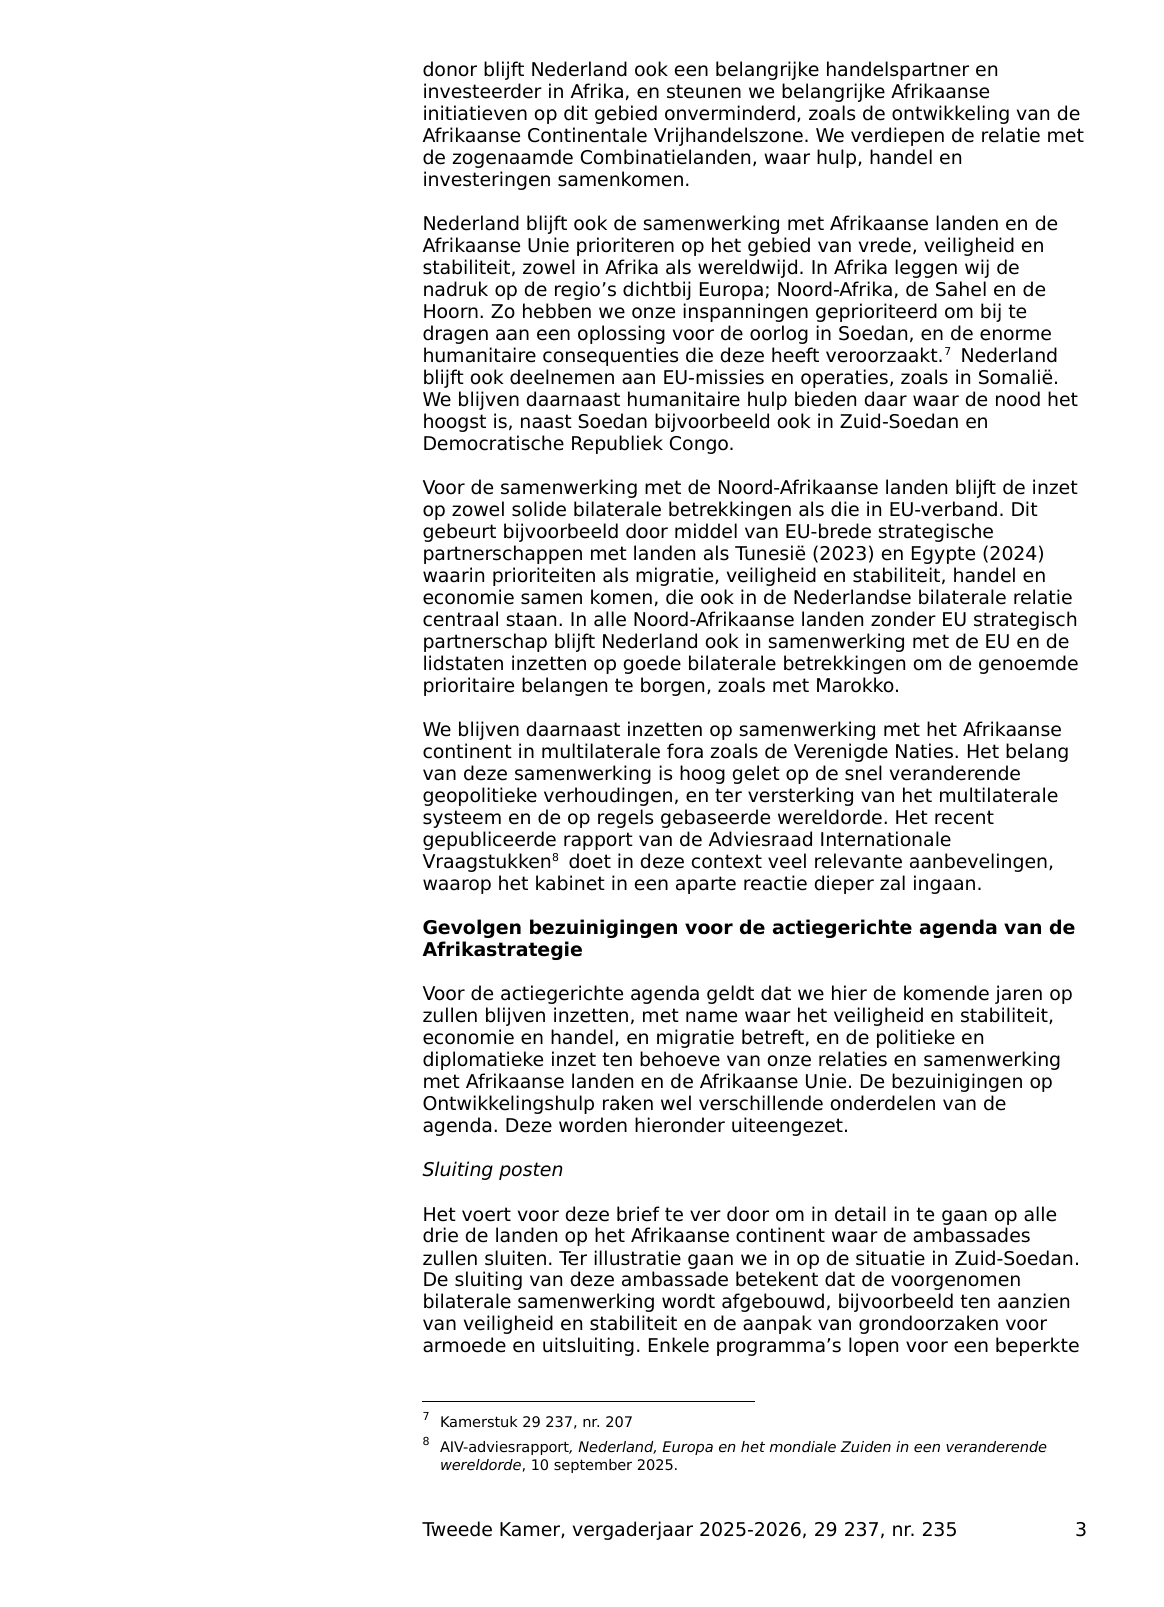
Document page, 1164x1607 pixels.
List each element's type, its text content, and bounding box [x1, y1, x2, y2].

text Nederland blijft ook de samenwerking met Afrikaanse landen en de Afrikaanse Unie prioriteren op het gebied van vrede, veiligheid en stabiliteit, zowel in Afrika als wereldwijd. In Afrika leggen wij de nadruk op de regio’s dichtbij Europa; Noord-Afrika, de Sahel en de Hoorn. Zo hebben we onze inspanningen geprioriteerd om bij te dragen aan een oplossing voor de oorlog in Soedan, en de enorme humanitaire consequenties die deze heeft veroorzaakt. Nederland blijft ook deelnemen aan EU-missies en operaties, zoals in Somalië. We blijven daarnaast humanitaire hulp bieden daar waar de nood het hoogst is, naast Soedan bijvoorbeeld ook in Zuid-Soedan en Democratische Republiek Congo. [422, 213, 1087, 455]
text Voor de actiegerichte agenda geldt dat we hier de komende jaren op zullen blijven inzetten, met name waar het veiligheid en stabiliteit, economie en handel, en migratie betreft, en de politieke en diplomatieke inzet ten behoeve van onze relaties en samenwerking met Afrikaanse landen en de Afrikaanse Unie. De bezuinigingen op Ontwikkelingshulp raken wel verschillende onderdelen van de agenda. Deze worden hieronder uiteengezet. [422, 983, 1087, 1137]
text We blijven daarnaast inzetten op samenwerking met het Afrikaanse continent in multilaterale fora zoals de Verenigde Naties. Het belang van deze samenwerking is hoog gelet op de snel veranderende geopolitieke verhoudingen, en ter versterking van het multilaterale systeem en de op regels gebaseerde wereldorde. Het recent gepubliceerde rapport van de Adviesraad Internationale Vraagstukken doet in deze context veel relevante aanbevelingen, waarop het kabinet in een aparte reactie dieper zal ingaan. [422, 719, 1087, 895]
subtitle Gevolgen bezuinigingen voor de actiegerichte agenda van de Afrikastrategie [422, 917, 1087, 961]
text Het voert voor deze brief te ver door om in detail in te gaan op alle drie de landen op het Afrikaanse continent waar de ambassades zullen sluiten. Ter illustratie gaan we in op de situatie in Zuid-Soedan. De sluiting van deze ambassade betekent dat de voorgenomen bilaterale samenwerking wordt afgebouwd, bijvoorbeeld ten aanzien van veiligheid en stabiliteit en de aanpak van grondoorzaken voor armoede en uitsluiting. Enkele programma’s lopen voor een beperkte [422, 1203, 1087, 1357]
subtitle Sluiting posten [422, 1159, 1087, 1181]
text Kamerstuk 29 237, nr. 207 [422, 1410, 1087, 1432]
text Voor de samenwerking met de Noord-Afrikaanse landen blijft de inzet op zowel solide bilaterale betrekkingen als die in EU-verband. Dit gebeurt bijvoorbeeld door middel van EU-brede strategische partnerschappen met landen als Tunesië (2023) en Egypte (2024) waarin prioriteiten als migratie, veiligheid en stabiliteit, handel en economie samen komen, die ook in de Nederlandse bilaterale relatie centraal staan. In alle Noord-Afrikaanse landen zonder EU strategisch partnerschap blijft Nederland ook in samenwerking met de EU en de lidstaten inzetten op goede bilaterale betrekkingen om de genoemde prioritaire belangen te borgen, zoals met Marokko. [422, 477, 1087, 697]
text donor blijft Nederland ook een belangrijke handelspartner en investeerder in Afrika, en steunen we belangrijke Afrikaanse initiatieven op dit gebied onverminderd, zoals de ontwikkeling van de Afrikaanse Continentale Vrijhandelszone. We verdiepen de relatie met de zogenaamde Combinatielanden, waar hulp, handel en investeringen samenkomen. [422, 59, 1087, 191]
text AIV-adviesrapport, Nederland, Europa en het mondiale Zuiden in een veranderende wereldorde, 10 september 2025. [422, 1435, 1087, 1474]
